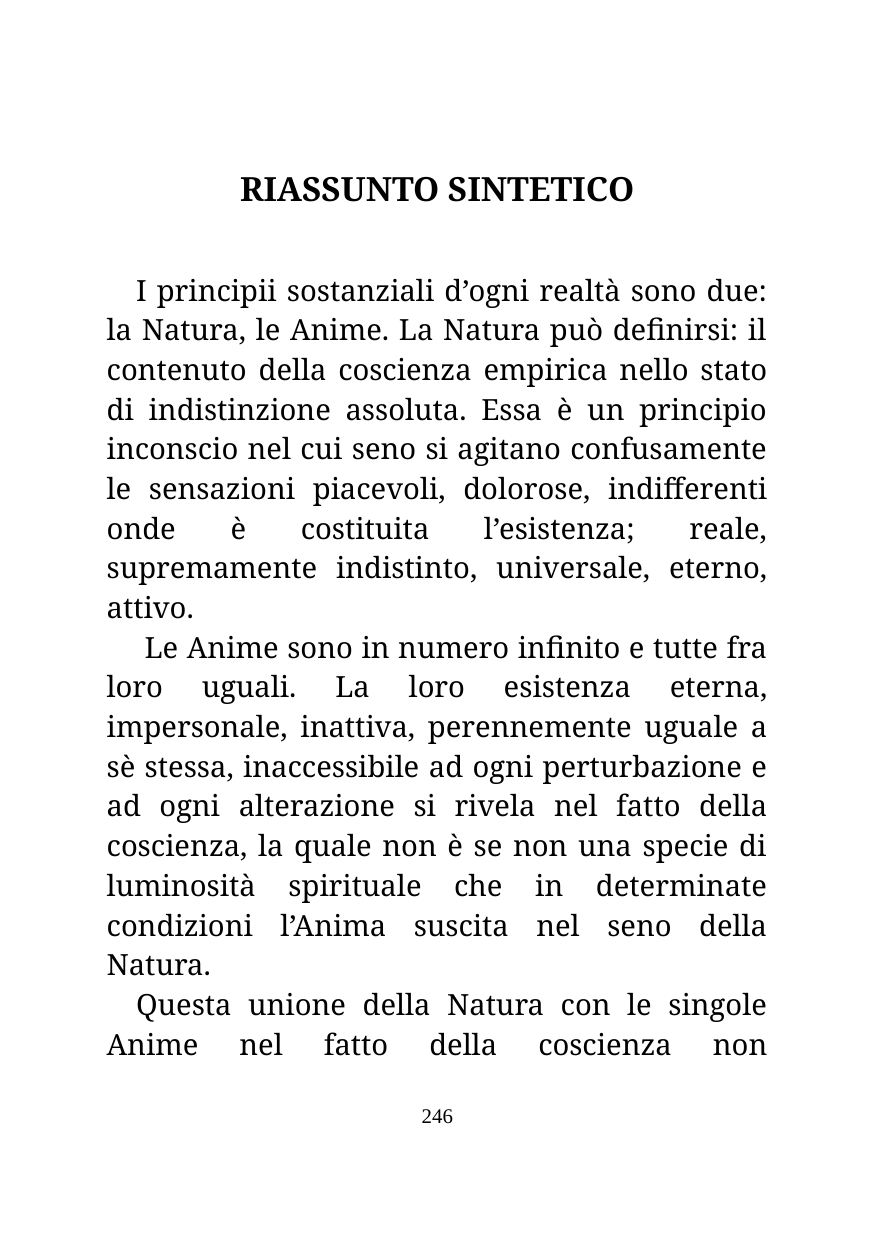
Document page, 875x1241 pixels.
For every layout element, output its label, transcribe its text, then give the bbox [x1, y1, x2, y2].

text Le Anime sono in numero infinito e tutte fra loro uguali. La loro esistenza eterna, impersonale, inattiva, perennemente uguale a sè stessa, inaccessibile ad ogni perturbazione e ad ogni alterazione si rivela nel fatto della coscienza, la quale non è se non una specie di luminosità spirituale che in determinate condizioni l’Anima suscita nel seno della Natura. [106, 627, 768, 984]
text I principii sostanziali d’ogni realtà sono due: la Natura, le Anime. La Natura può definirsi: il contenuto della coscienza empirica nello stato di indistinzione assoluta. Essa è un principio inconscio nel cui seno si agitano confusamente le sensazioni piacevoli, dolorose, indifferenti onde è costituita l’esistenza; reale, supremamente indistinto, universale, eterno, attivo. [106, 270, 768, 627]
subtitle RIASSUNTO SINTETICO [106, 165, 768, 211]
text Questa unione della Natura con le singole Anime nel fatto della coscienza non [106, 984, 768, 1063]
